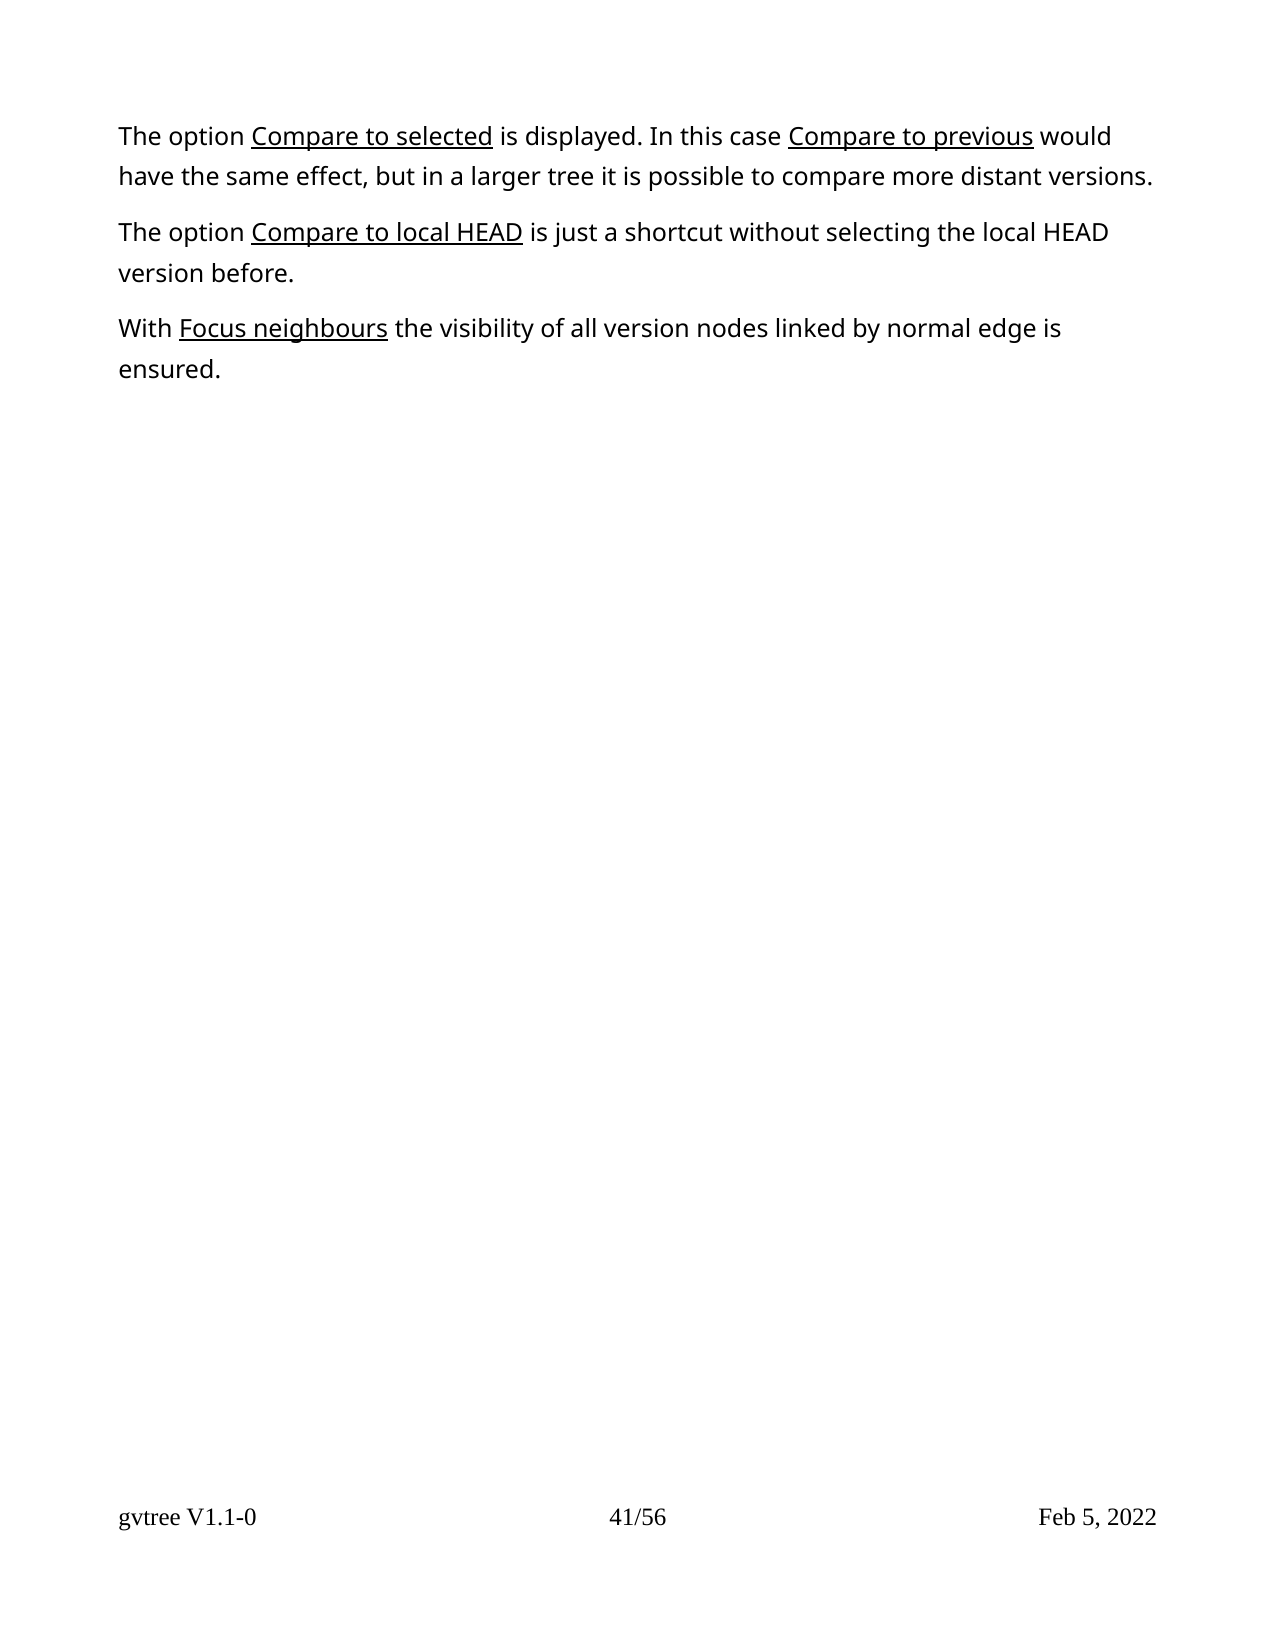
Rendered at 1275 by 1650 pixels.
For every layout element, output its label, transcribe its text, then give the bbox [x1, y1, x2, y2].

text The option Compare to selected is displayed. In this case Compare to previous would have the same effect, but in a larger tree it is possible to compare more distant versions. [118, 118, 1157, 193]
text With Focus neighbours the visibility of all version nodes linked by normal edge is ensured. [118, 311, 1157, 386]
text The option Compare to local HEAD is just a shortcut without selecting the local HEAD version before. [118, 214, 1157, 289]
